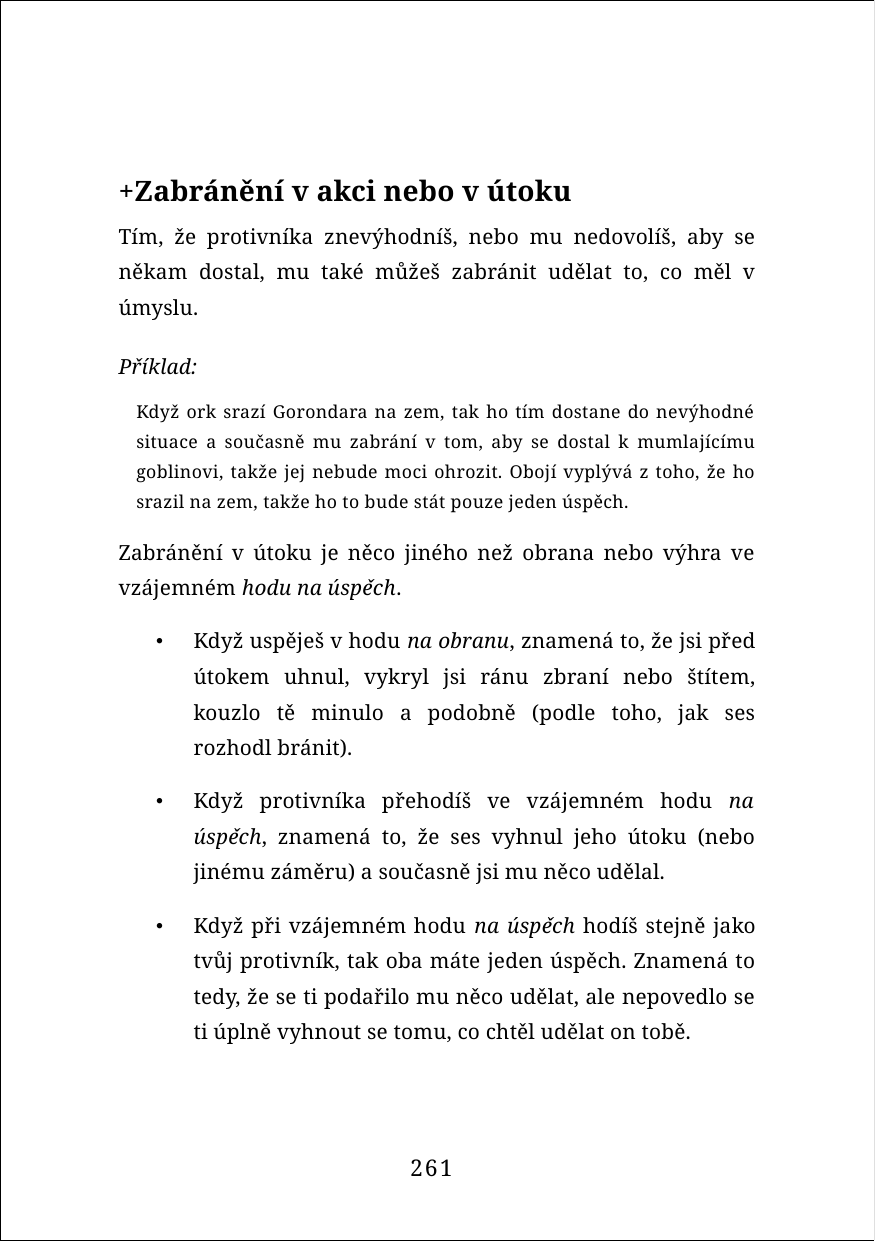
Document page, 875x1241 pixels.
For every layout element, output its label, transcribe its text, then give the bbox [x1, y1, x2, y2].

list Když protivníka přehodíš ve vzájemném hodu na úspěch, znamená to, že ses vyhnul jeho útoku (nebo jinému záměru) a současně jsi mu něco udělal. [156, 786, 756, 886]
text Zabránění v útoku je něco jiného než obrana nebo výhra ve vzájemném hodu na úspěch. [118, 538, 756, 602]
text Tím, že protivníka znevýhodníš, nebo mu nedovolíš, aby se někam dostal, mu také můžeš zabránit udělat to, co měl v úmyslu. [118, 222, 756, 321]
subtitle +Zabránění v akci nebo v útoku [118, 172, 756, 210]
text Příklad: [118, 352, 756, 381]
list Když uspěješ v hodu na obranu, znamená to, že jsi před útokem uhnul, vykryl jsi ránu zbraní nebo štítem, kouzlo tě minulo a podobně (podle toho, jak ses rozhodl bránit). [156, 627, 756, 762]
text Když ork srazí Gorondara na zem, tak ho tím dostane do nevýhodné situace a současně mu zabrání v tom, aby se dostal k mumlajícímu goblinovi, takže jej nebude moci ohrozit. Obojí vyplývá z toho, že ho srazil na zem, takže ho to bude stát pouze jeden úspěch. [136, 399, 756, 514]
list Když při vzájemném hodu na úspěch hodíš stejně jako tvůj protivník, tak oba máte jeden úspěch. Znamená to tedy, že se ti podařilo mu něco udělat, ale nepovedlo se ti úplně vyhnout se tomu, co chtěl udělat on tobě. [156, 911, 756, 1046]
